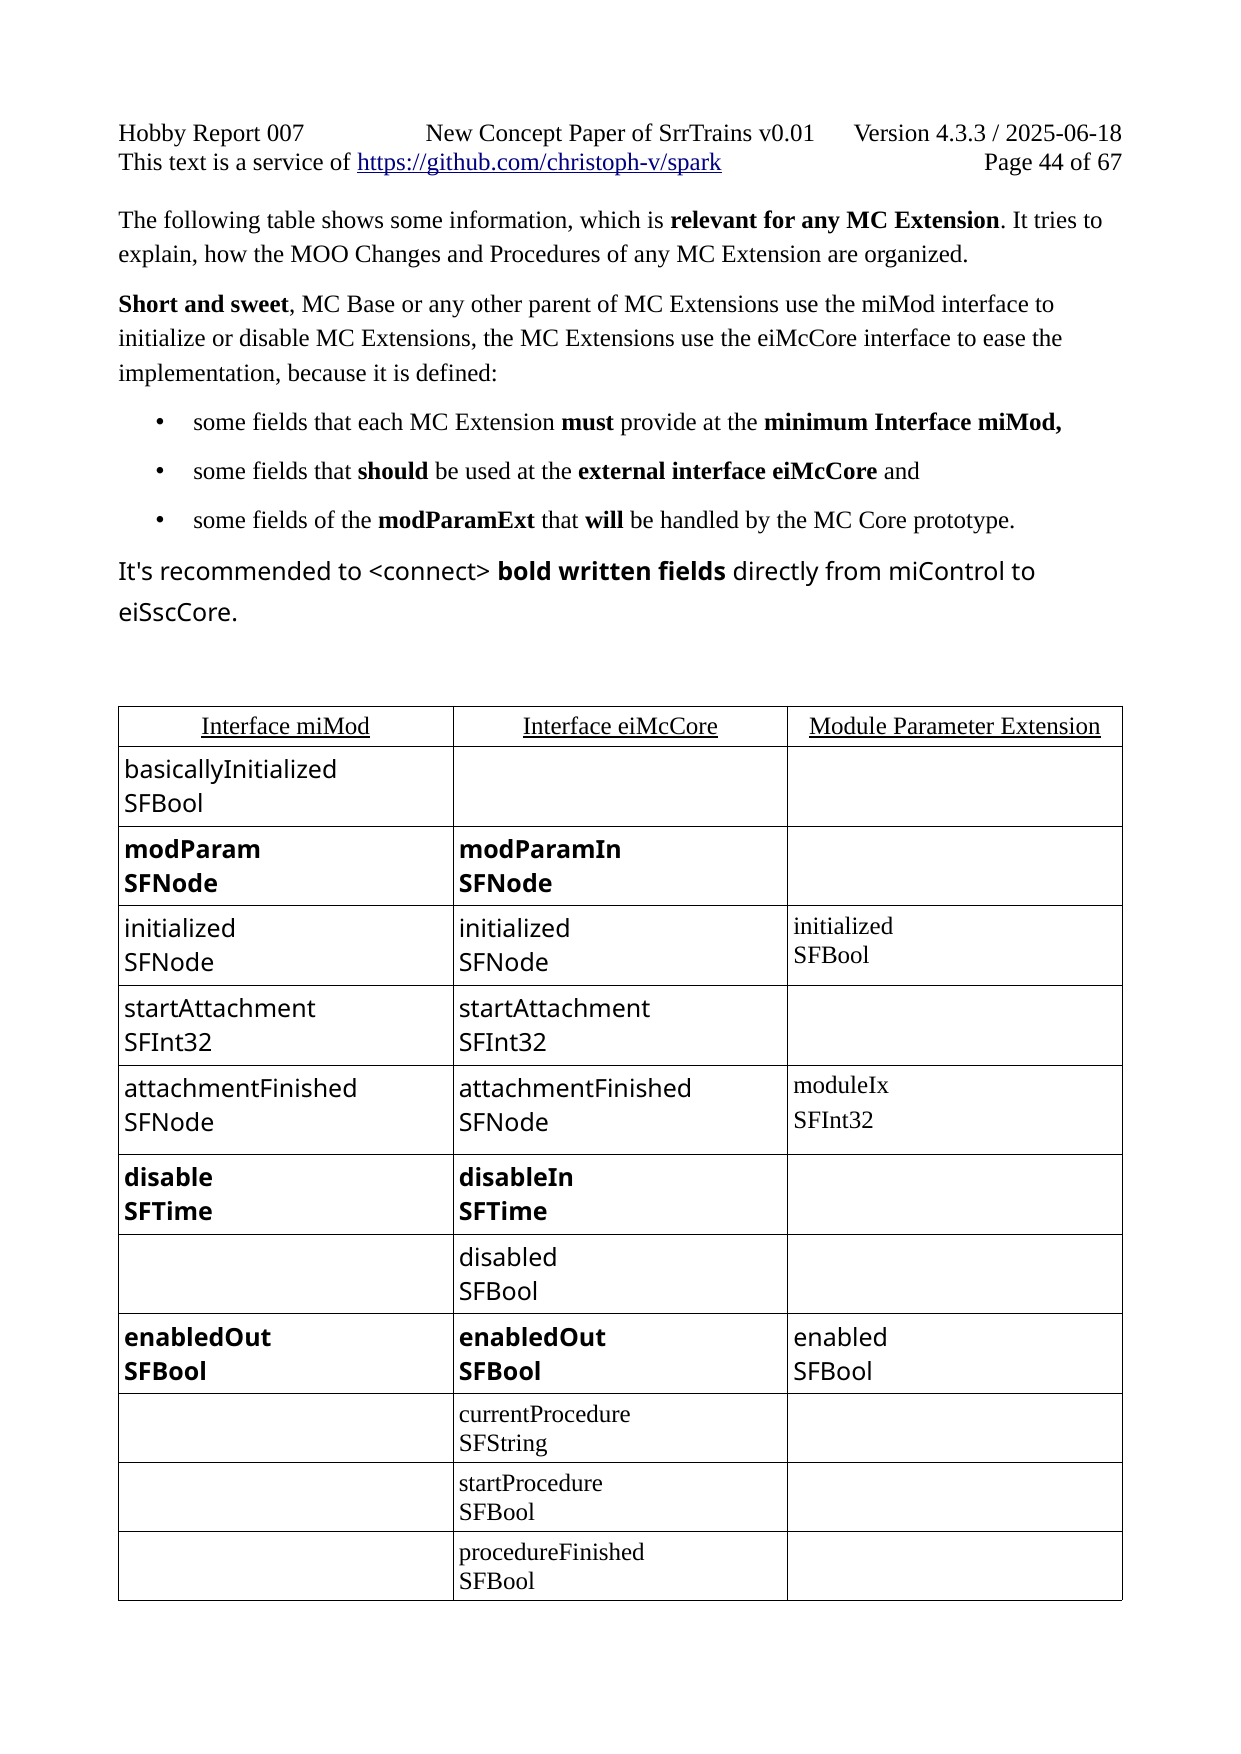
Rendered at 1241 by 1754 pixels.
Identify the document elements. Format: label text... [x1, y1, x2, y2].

table_header Interface eiMcCore [454, 707, 787, 746]
table_cell disableIn SFTime [454, 1155, 787, 1234]
table_cell initialized SFNode [454, 906, 787, 985]
list some fields that should be used at the external interface eiMcCore and [156, 456, 1122, 484]
text Short and sweet, MC Base or any other parent of MC Extensions use the miMod interface to initialize or disable MC Extensions, the MC Extensions use the eiMcCore interface to ease the implementation, because it is defined: [118, 289, 1122, 386]
table_cell disable SFTime [119, 1155, 453, 1234]
table_header Module Parameter Extension [788, 707, 1122, 746]
table_cell [788, 827, 1122, 905]
table_cell [788, 1235, 1122, 1313]
table_cell procedureFinished SFBool [454, 1532, 787, 1600]
table_cell enabled SFBool [788, 1314, 1122, 1393]
table_cell [454, 747, 787, 826]
table_cell [788, 747, 1122, 826]
table_cell attachmentFinished SFNode [119, 1066, 453, 1154]
table_cell [788, 986, 1122, 1064]
table_cell [119, 1394, 453, 1462]
table_cell initialized SFNode [119, 906, 453, 985]
table_cell [788, 1532, 1122, 1600]
table_cell [788, 1155, 1122, 1234]
table_cell modParam SFNode [119, 827, 453, 905]
table_cell basicallyInitialized SFBool [119, 747, 453, 826]
table_cell [788, 1394, 1122, 1462]
table_cell [119, 1235, 453, 1313]
table_cell startProcedure SFBool [454, 1463, 787, 1531]
table_cell [119, 1463, 453, 1531]
text It's recommended to <connect> bold written fields directly from miControl to eiSscCore. [118, 554, 1122, 629]
table_cell startAttachment SFInt32 [454, 986, 787, 1064]
table_cell [788, 1463, 1122, 1531]
list some fields of the modParamExt that will be handled by the MC Core prototype. [156, 505, 1122, 533]
table_header Interface miMod [119, 707, 453, 746]
table_cell enabledOut SFBool [454, 1314, 787, 1393]
table_cell disabled SFBool [454, 1235, 787, 1313]
table_cell enabledOut SFBool [119, 1314, 453, 1393]
table_cell startAttachment SFInt32 [119, 986, 453, 1064]
table_cell attachmentFinished SFNode [454, 1066, 787, 1154]
text The following table shows some information, which is relevant for any MC Extension. It tries to explain, how the MOO Changes and Procedures of any MC Extension are organized. [118, 205, 1122, 268]
table_cell initialized SFBool [788, 906, 1122, 985]
table_cell [119, 1532, 453, 1600]
table_cell moduleIx SFInt32 [788, 1066, 1122, 1154]
table_cell modParamIn SFNode [454, 827, 787, 905]
table_cell currentProcedure SFString [454, 1394, 787, 1462]
list some fields that each MC Extension must provide at the minimum Interface miMod, [156, 407, 1122, 435]
